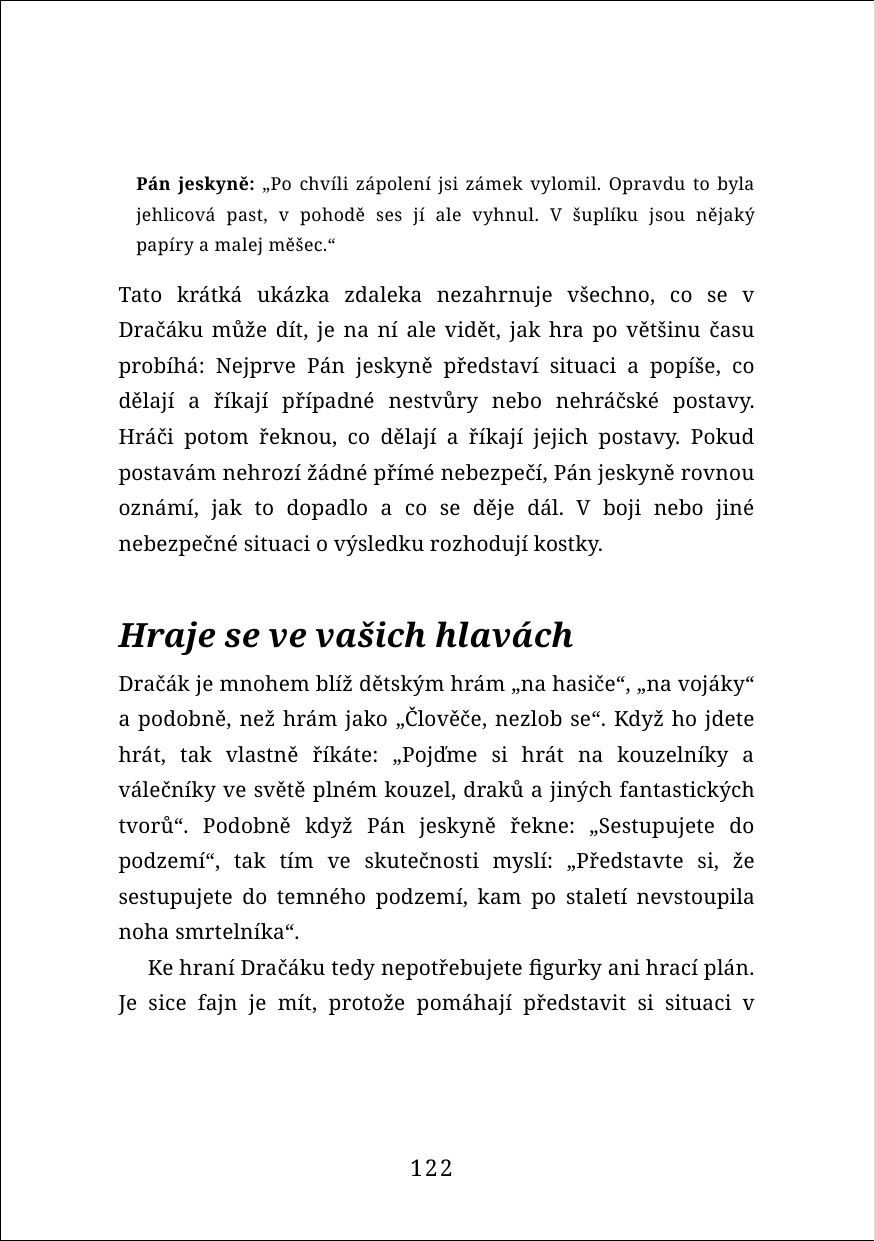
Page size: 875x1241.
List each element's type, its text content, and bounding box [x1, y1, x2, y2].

text Pán jeskyně: „Po chvíli zápolení jsi zámek vylomil. Opravdu to byla jehlicová past, v pohodě ses jí ale vyhnul. V šuplíku jsou nějaký papíry a malej měšec.“ [136, 172, 756, 256]
text Dračák je mnohem blíž dětským hrám „na hasiče“, „na vojáky“ a podobně, než hrám jako „Člověče, nezlob se“. Když ho jdete hrát, tak vlastně říkáte: „Pojďme si hrát na kouzelníky a válečníky ve světě plném kouzel, draků a jiných fantastických tvorů“. Podobně když Pán jeskyně řekne: „Sestupujete do podzemí“, tak tím ve skutečnosti myslí: „Představte si, že sestupujete do temného podzemí, kam po staletí nevstoupila noha smrtelníka“. Ke hraní Dračáku tedy nepotřebujete figurky ani hrací plán. Je sice fajn je mít, protože pomáhají představit si situaci v [118, 669, 756, 1017]
subtitle Hraje se ve vašich hlavách [118, 612, 756, 657]
text Tato krátká ukázka zdaleka nezahrnuje všechno, co se v Dračáku může dít, je na ní ale vidět, jak hra po většinu času probíhá: Nejprve Pán jeskyně představí situaci a popíše, co dělají a říkají případné nestvůry nebo nehráčské postavy. Hráči potom řeknou, co dělají a říkají jejich postavy. Pokud postavám nehrozí žádné přímé nebezpečí, Pán jeskyně rovnou oznámí, jak to dopadlo a co se děje dál. V boji nebo jiné nebezpečné situaci o výsledku rozhodují kostky. [118, 280, 756, 557]
